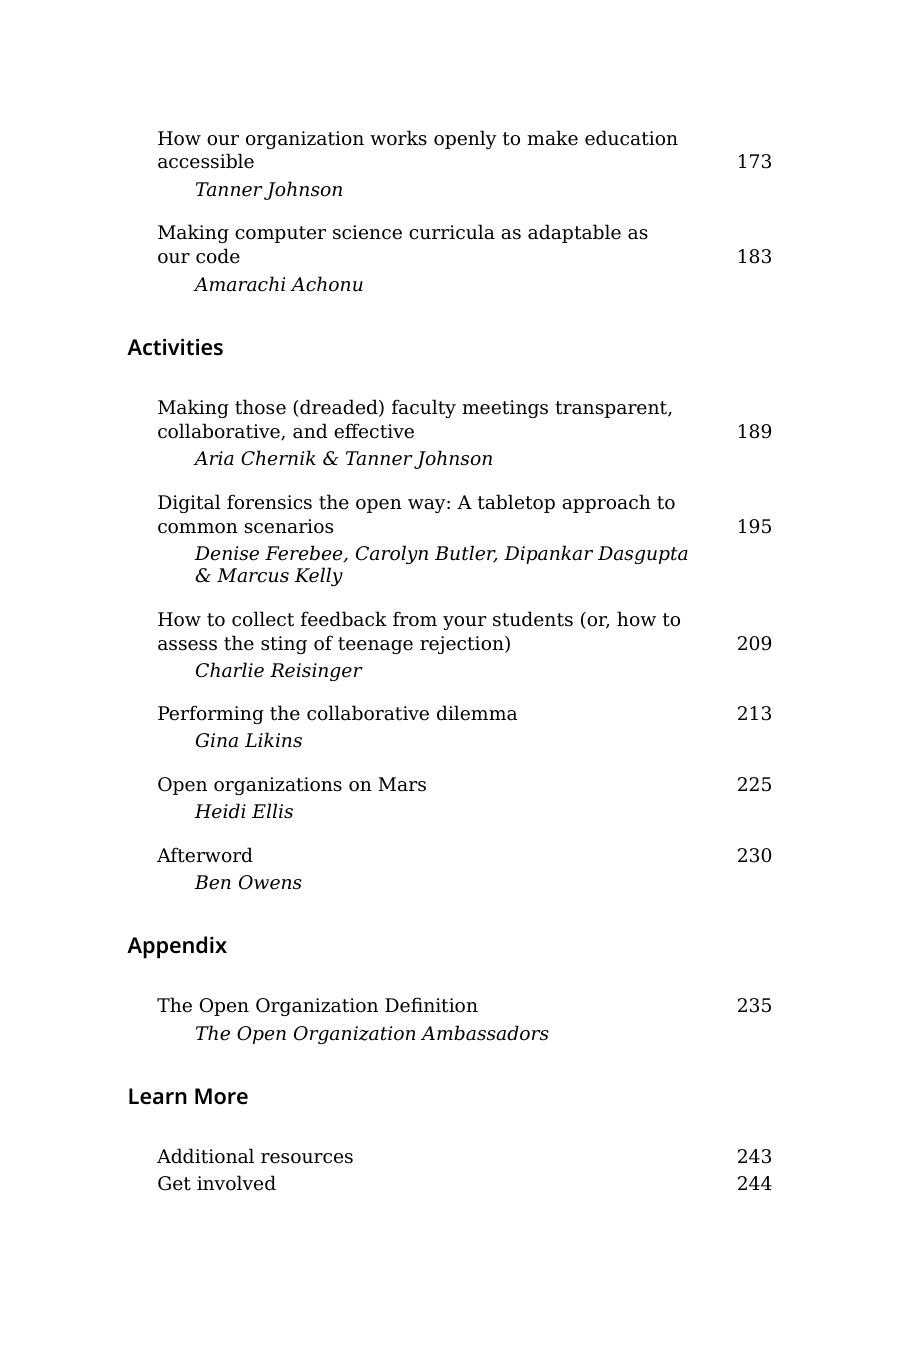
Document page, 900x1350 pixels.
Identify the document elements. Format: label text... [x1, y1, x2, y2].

text Get involved 244 [157, 1173, 772, 1195]
text The Open Organization Definition 235 [157, 996, 772, 1017]
text Ben Owens [195, 872, 772, 916]
text Heidi Ellis [195, 801, 772, 845]
text Aria Chernik & Tanner Johnson [195, 448, 772, 492]
text Making those (dreaded) faculty meetings transparent, collaborative, and effective 189 [157, 397, 772, 443]
text Denise Ferebee, Carolyn Butler, Dipankar Dasgupta & Marcus Kelly [195, 543, 772, 608]
text Activities [127, 332, 772, 394]
text Learn More [127, 1081, 772, 1143]
text Making computer science curricula as adaptable as our code 183 [157, 222, 772, 268]
text How our organization works openly to make education accessible 173 [157, 127, 772, 173]
text Performing the collaborative dilemma 213 [157, 703, 772, 725]
text Charlie Reisinger [195, 660, 772, 703]
text Additional resources 243 [157, 1146, 772, 1168]
text Digital forensics the open way: A tabletop approach to common scenarios 195 [157, 492, 772, 538]
text Open organizations on Mars 225 [157, 774, 772, 796]
text Afterword 230 [157, 845, 772, 867]
text Amarachi Achonu [195, 273, 772, 317]
text The Open Organization Ambassadors [195, 1023, 772, 1066]
text How to collect feedback from your students (or, how to assess the sting of teenage rejection) 209 [157, 608, 772, 654]
text Tanner Johnson [195, 179, 772, 222]
text Appendix [127, 931, 772, 993]
text Gina Likins [195, 731, 772, 774]
